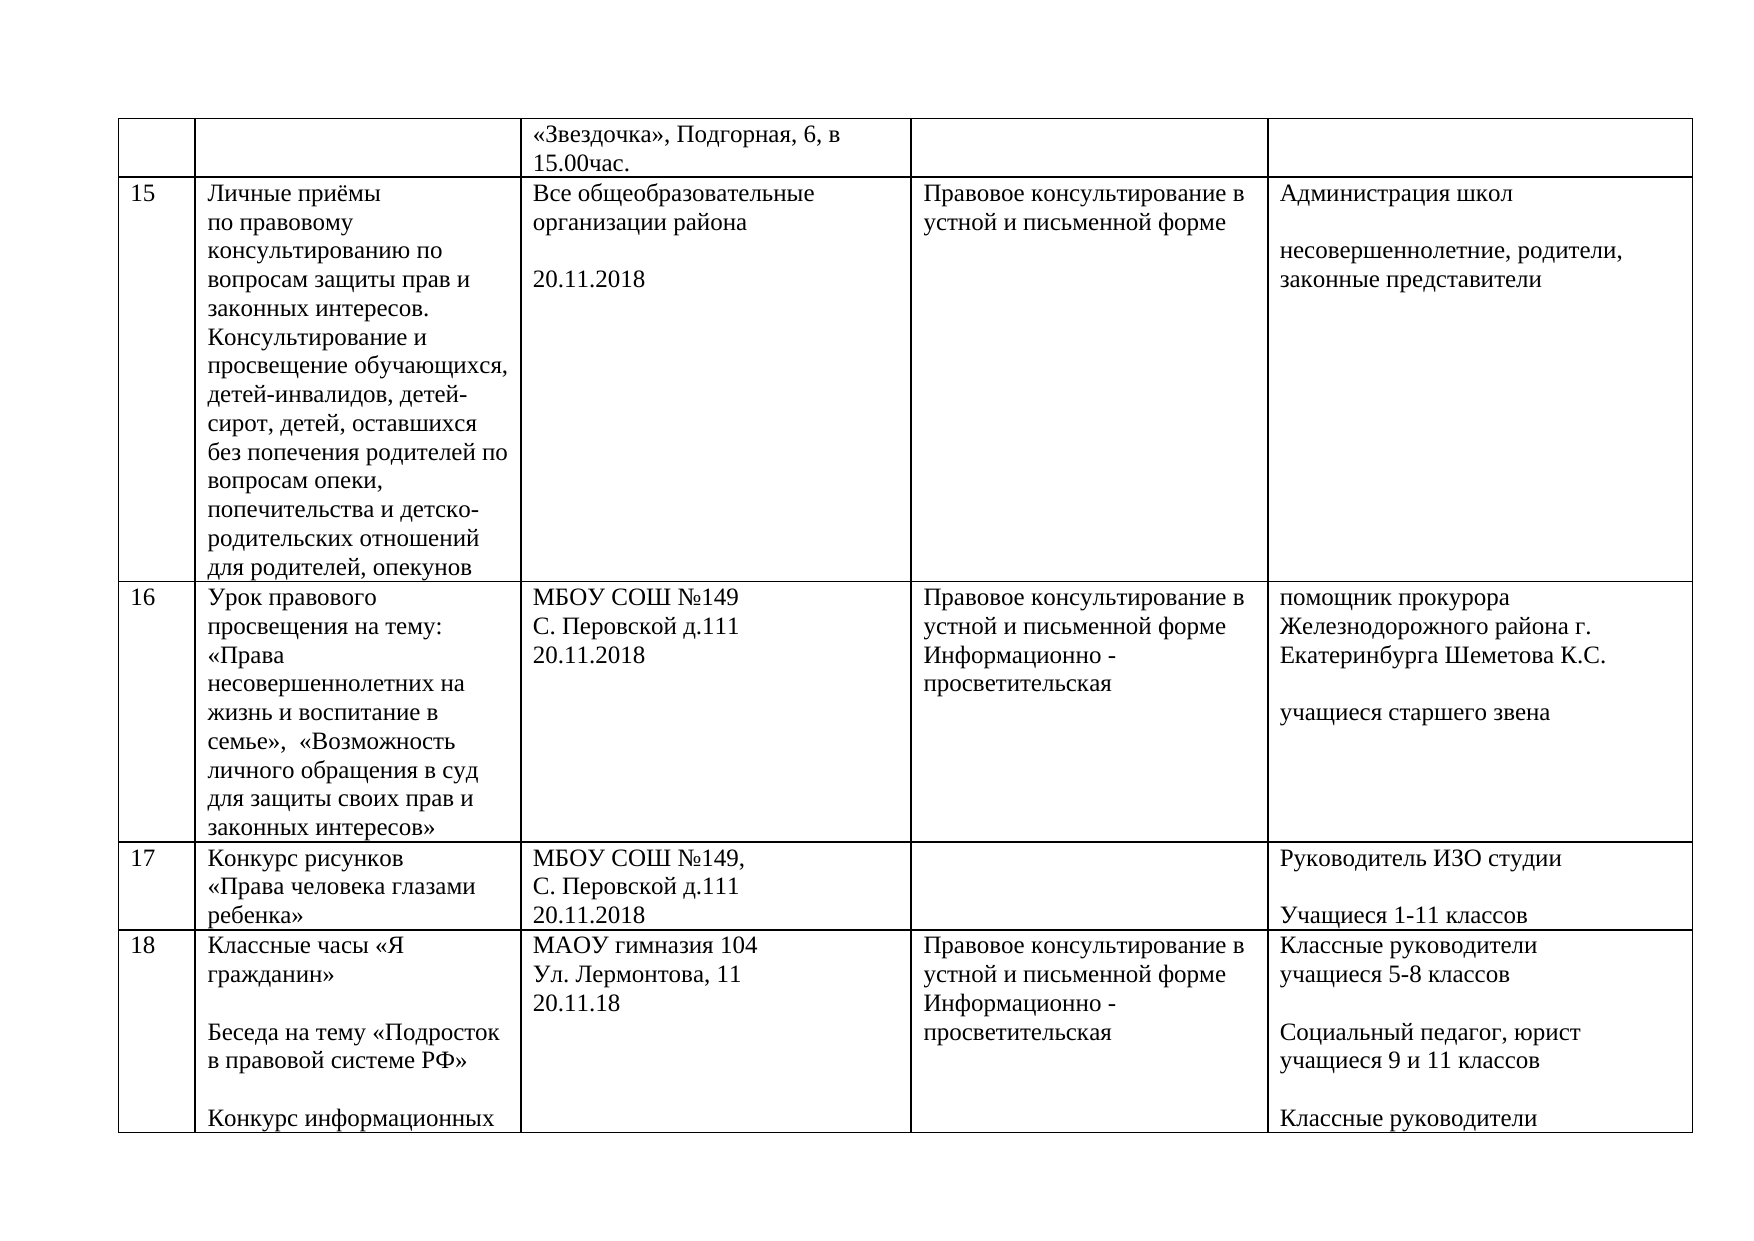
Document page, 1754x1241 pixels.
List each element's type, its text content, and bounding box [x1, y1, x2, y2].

table_cell Руководитель ИЗО студии Учащиеся 1-11 классов [1269, 843, 1692, 929]
table_cell Администрация школ несовершеннолетние, родители, законные представители [1269, 178, 1692, 581]
table_cell [912, 843, 1267, 929]
table_cell Урок правового просвещения на тему: «Права несовершеннолетних на жизнь и воспитание в семье», «Возможность личного обращения в суд для защиты своих прав и законных интересов» [196, 582, 520, 841]
table_cell Правовое консультирование в устной и письменной форме [912, 178, 1267, 581]
table_cell 17 [119, 843, 194, 929]
table_cell [196, 119, 520, 176]
table_cell Правовое консультирование в устной и письменной форме Информационно - просветительская [912, 931, 1267, 1132]
table_cell [119, 119, 194, 176]
table_cell Правовое консультирование в устной и письменной форме Информационно - просветительская [912, 582, 1267, 841]
table_cell [912, 119, 1267, 176]
table_cell МАОУ гимназия 104 Ул. Лермонтова, 11 20.11.18 [522, 931, 910, 1132]
table_cell Классные руководители учащиеся 5-8 классов Социальный педагог, юрист учащиеся 9 и 11 классов Классные руководители [1269, 931, 1692, 1132]
table_cell МБОУ СОШ №149, С. Перовской д.111 20.11.2018 [522, 843, 910, 929]
table_cell помощник прокурора Железнодорожного района г. Екатеринбурга Шеметова К.С. учащиеся старшего звена [1269, 582, 1692, 841]
table_cell [1269, 119, 1692, 176]
table_cell Конкурс рисунков «Права человека глазами ребенка» [196, 843, 520, 929]
table_cell Классные часы «Я гражданин» Беседа на тему «Подросток в правовой системе РФ» Конкурс информационных [196, 931, 520, 1132]
table_cell Личные приёмы по правовому консультированию по вопросам защиты прав и законных интересов. Консультирование и просвещение обучающихся, детей-инвалидов, детей-сирот, детей, оставшихся без попечения родителей по вопросам опеки, попечительства и детско-родительских отношений для родителей, опекунов [196, 178, 520, 581]
table_cell «Звездочка», Подгорная, 6, в 15.00час. [522, 119, 910, 176]
table_cell 16 [119, 582, 194, 841]
table_cell 18 [119, 931, 194, 1132]
table_cell 15 [119, 178, 194, 581]
table_cell МБОУ СОШ №149 С. Перовской д.111 20.11.2018 [522, 582, 910, 841]
table_cell Все общеобразовательные организации района 20.11.2018 [522, 178, 910, 581]
